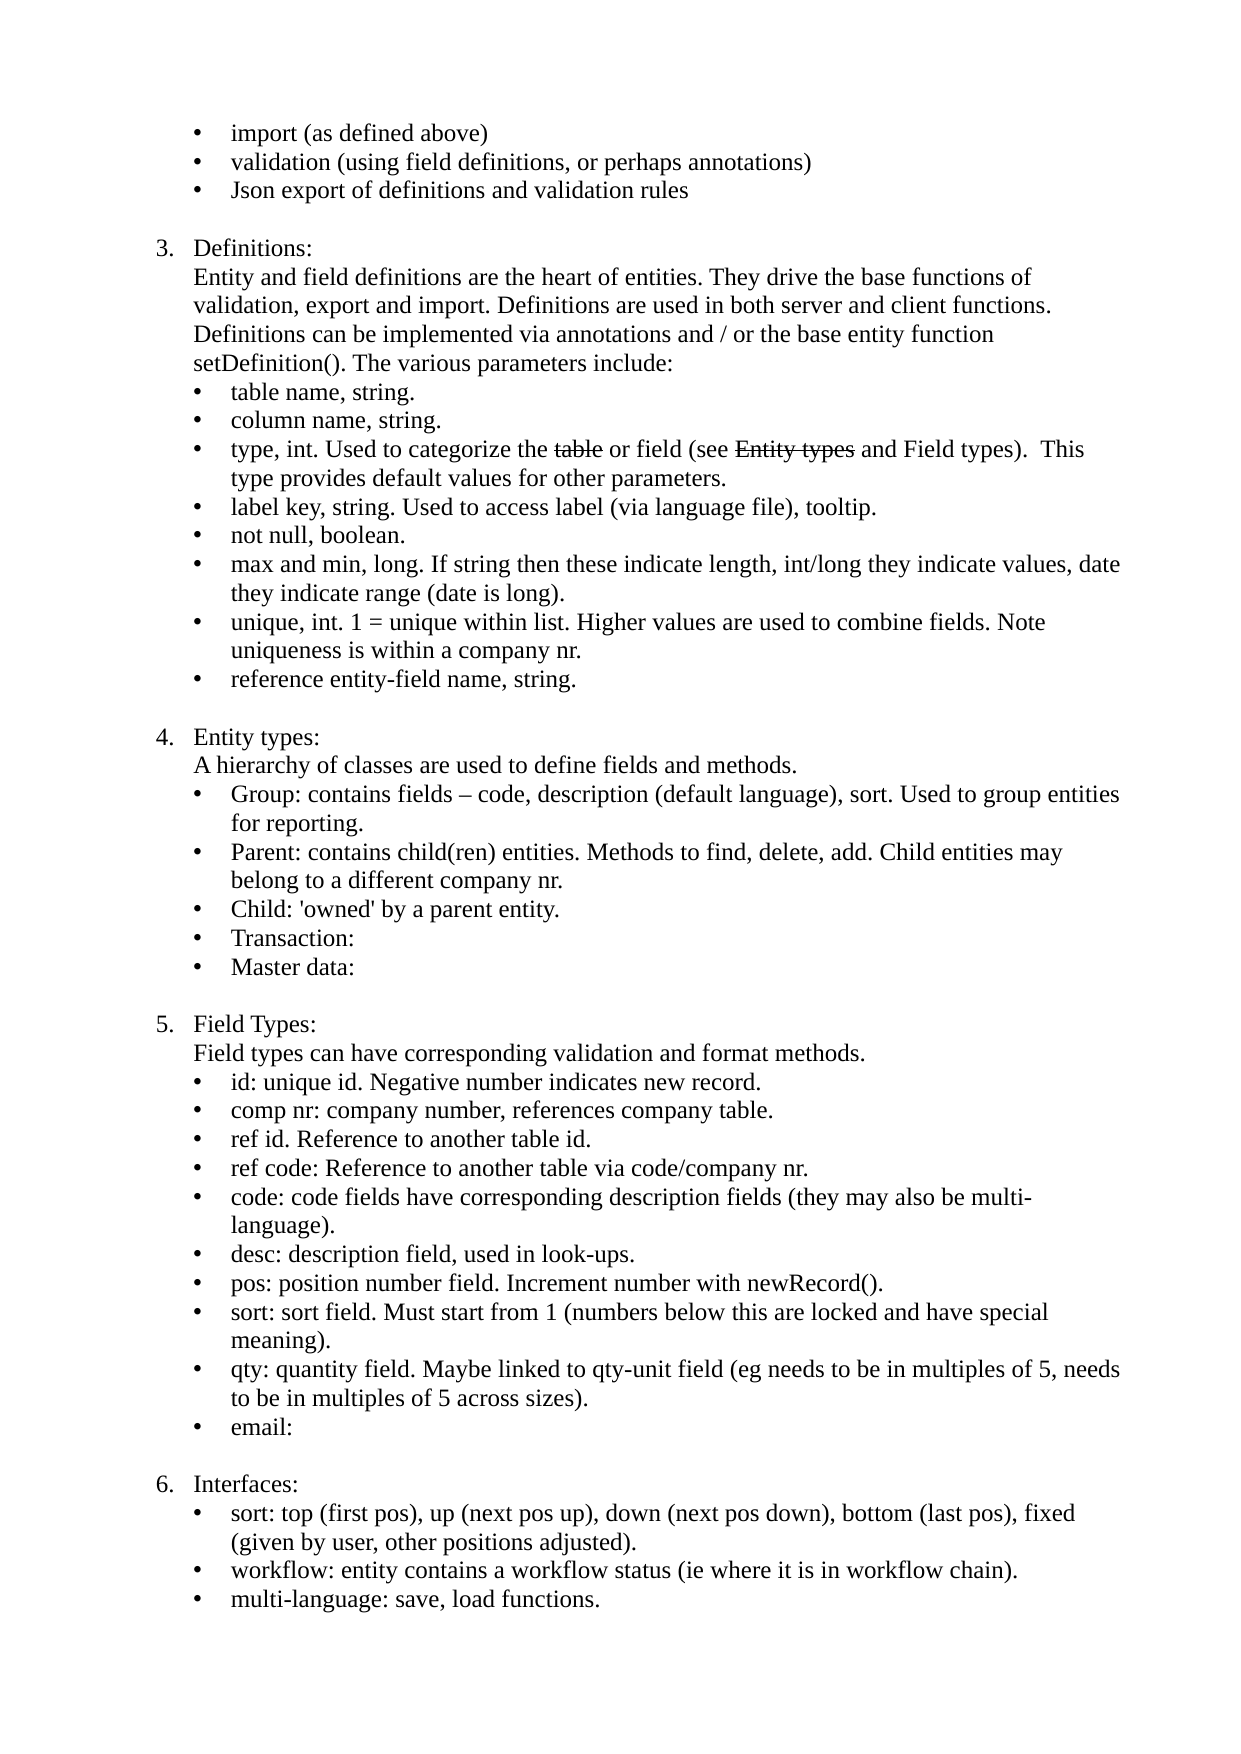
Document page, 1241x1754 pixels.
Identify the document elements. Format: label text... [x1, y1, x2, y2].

list sort: top (first pos), up (next pos up), down (next pos down), bottom (last pos), fixed (given by user, other positions adjusted). [193, 1498, 1122, 1556]
list not null, boolean. [193, 521, 1122, 549]
list Field types can have corresponding validation and format methods. [156, 1038, 1122, 1067]
list ref id. Reference to another table id. [193, 1124, 1122, 1153]
list Field Types: [156, 1009, 1122, 1038]
list Entity types: A hierarchy of classes are used to define fields and methods. [156, 722, 1122, 779]
list workflow: entity contains a workflow status (ie where it is in workflow chain). [193, 1556, 1122, 1584]
list Json export of definitions and validation rules [193, 176, 1122, 204]
list Definitions: Entity and field definitions are the heart of entities. They drive the base functions of validation, export and import. Definitions are used in both server and client functions. Definitions can be implemented via annotations and / or the base entity function setDefinition(). The various parameters include: [156, 233, 1122, 377]
list column name, string. [193, 406, 1122, 434]
list qty: quantity field. Maybe linked to qty-unit field (eg needs to be in multiples of 5, needs to be in multiples of 5 across sizes). [193, 1354, 1122, 1412]
list sort: sort field. Must start from 1 (numbers below this are locked and have special meaning). [193, 1297, 1122, 1354]
list pos: position number field. Increment number with newRecord(). [193, 1268, 1122, 1297]
list Master data: [193, 952, 1122, 1009]
list Group: contains fields – code, description (default language), sort. Used to group entities for reporting. [193, 779, 1122, 837]
list Transaction: [193, 923, 1122, 952]
list desc: description field, used in look-ups. [193, 1239, 1122, 1268]
list multi-language: save, load functions. [193, 1584, 1122, 1613]
list unique, int. 1 = unique within list. Higher values are used to combine fields. Note uniqueness is within a company nr. [193, 607, 1122, 664]
list email: [193, 1412, 1122, 1441]
list import (as defined above) [193, 118, 1122, 147]
list Interfaces: [156, 1469, 1122, 1498]
list Parent: contains child(ren) entities. Methods to find, delete, add. Child entities may belong to a different company nr. [193, 837, 1122, 894]
list type, int. Used to categorize the table or field (see Entity types and Field types). This type provides default values for other parameters. [193, 434, 1122, 492]
list ref code: Reference to another table via code/company nr. [193, 1153, 1122, 1182]
list comp nr: company number, references company table. [193, 1096, 1122, 1124]
list Child: 'owned' by a parent entity. [193, 894, 1122, 923]
list label key, string. Used to access label (via language file), tooltip. [193, 492, 1122, 521]
list max and min, long. If string then these indicate length, int/long they indicate values, date they indicate range (date is long). [193, 549, 1122, 607]
list id: unique id. Negative number indicates new record. [193, 1067, 1122, 1096]
list code: code fields have corresponding description fields (they may also be multi-language). [193, 1182, 1122, 1239]
list reference entity-field name, string. [193, 664, 1122, 693]
list validation (using field definitions, or perhaps annotations) [193, 147, 1122, 176]
list table name, string. [193, 377, 1122, 406]
